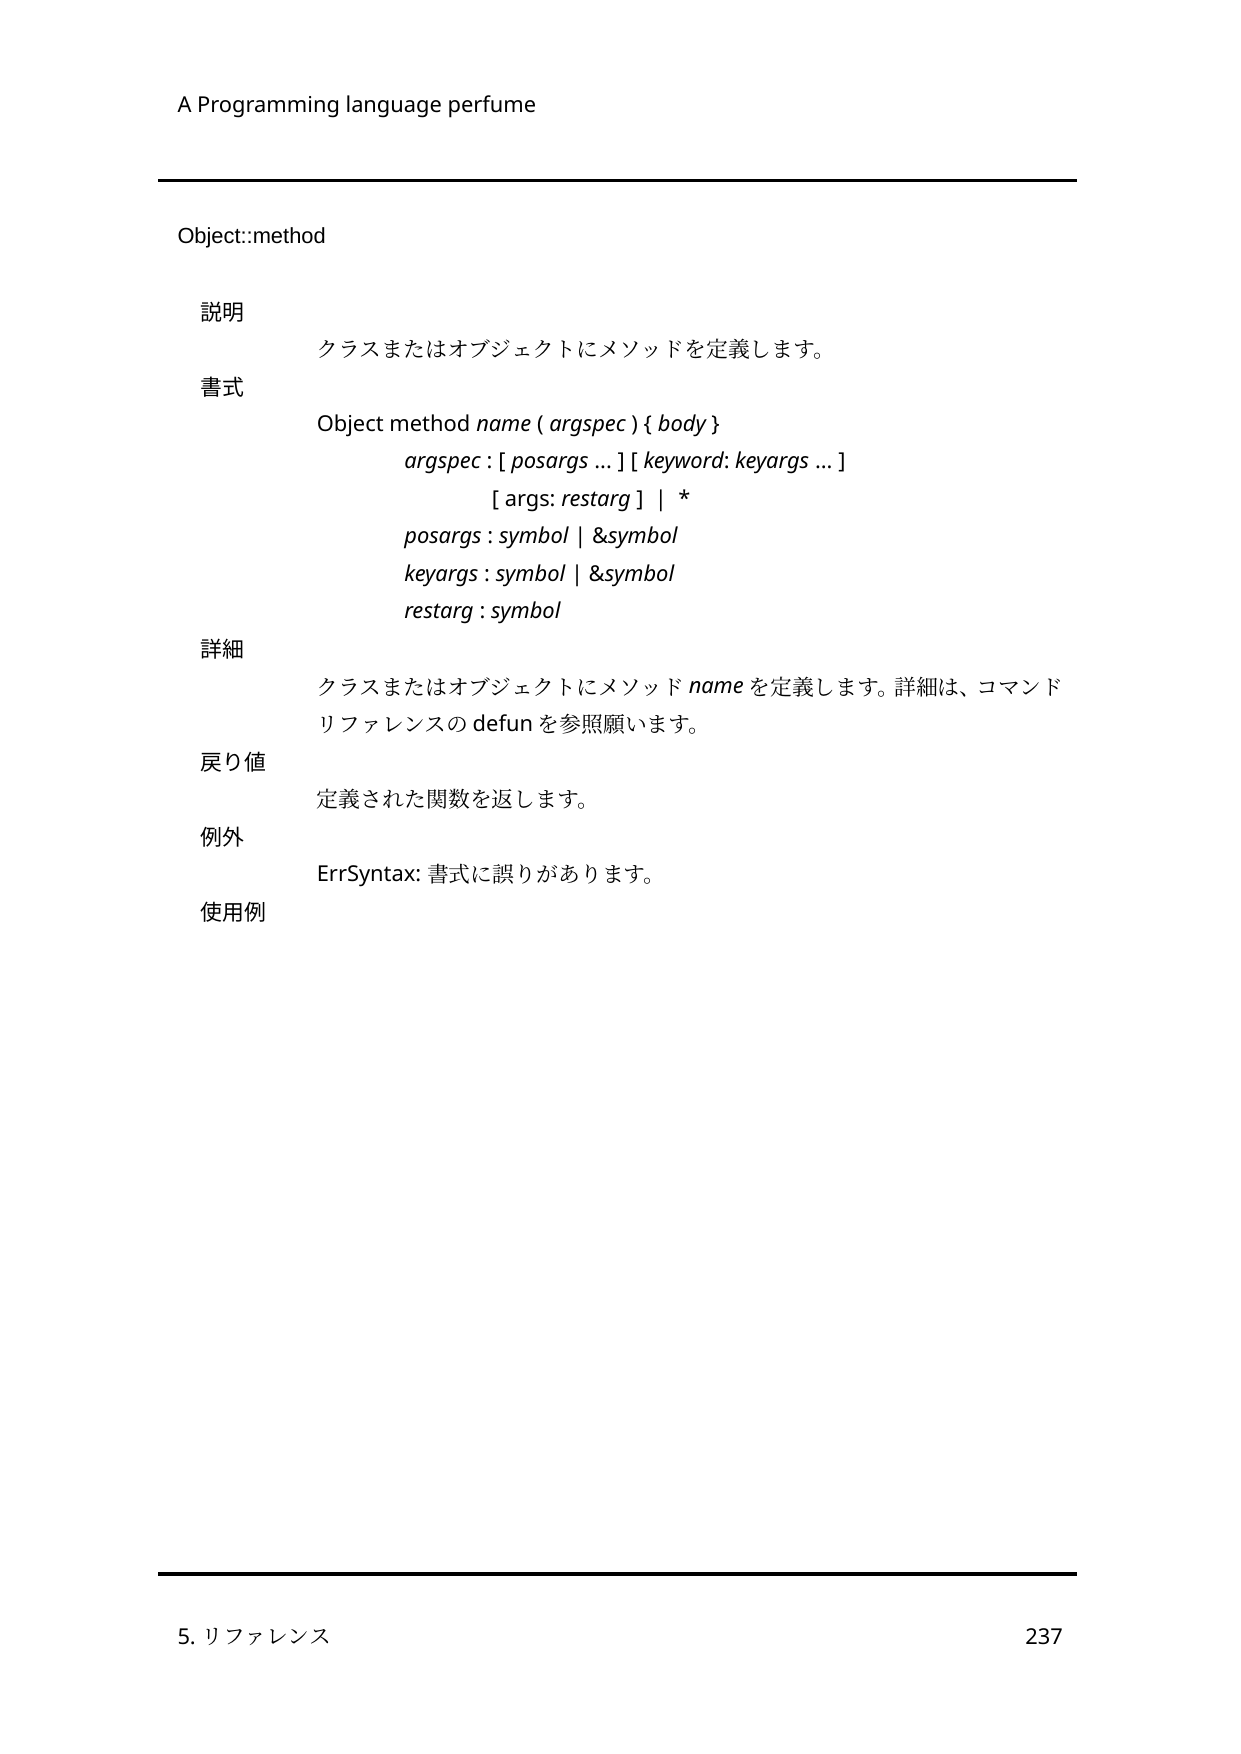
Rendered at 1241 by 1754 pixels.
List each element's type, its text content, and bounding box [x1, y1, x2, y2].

table_header 説明 [200, 292, 317, 367]
table_header クラスまたはオブジェクトにメソッドを定義します。 [317, 292, 1063, 367]
table_cell [317, 892, 1063, 967]
table_cell 書式 [200, 367, 317, 629]
table_cell Object method name ( argspec ) { body } argspec : [ posargs ... ] [ keyword: keyargs ... ] [ args: restarg ] | * posargs : symbol | &symbol keyargs : symbol | &symbol restarg : symbol [317, 367, 1063, 629]
table_cell 例外 [200, 817, 317, 892]
subtitle Object::method [177, 217, 1063, 254]
table_cell クラスまたはオブジェクトにメソッドnameを定義します。詳細は、コマンドリファレンスのdefunを参照願います。 [317, 629, 1063, 742]
table_cell 戻り値 [200, 742, 317, 817]
table_cell 使用例 [200, 892, 317, 967]
table_cell ErrSyntax: 書式に誤りがあります。 [317, 817, 1063, 892]
table_cell 定義された関数を返します。 [317, 742, 1063, 817]
table_cell 詳細 [200, 629, 317, 742]
